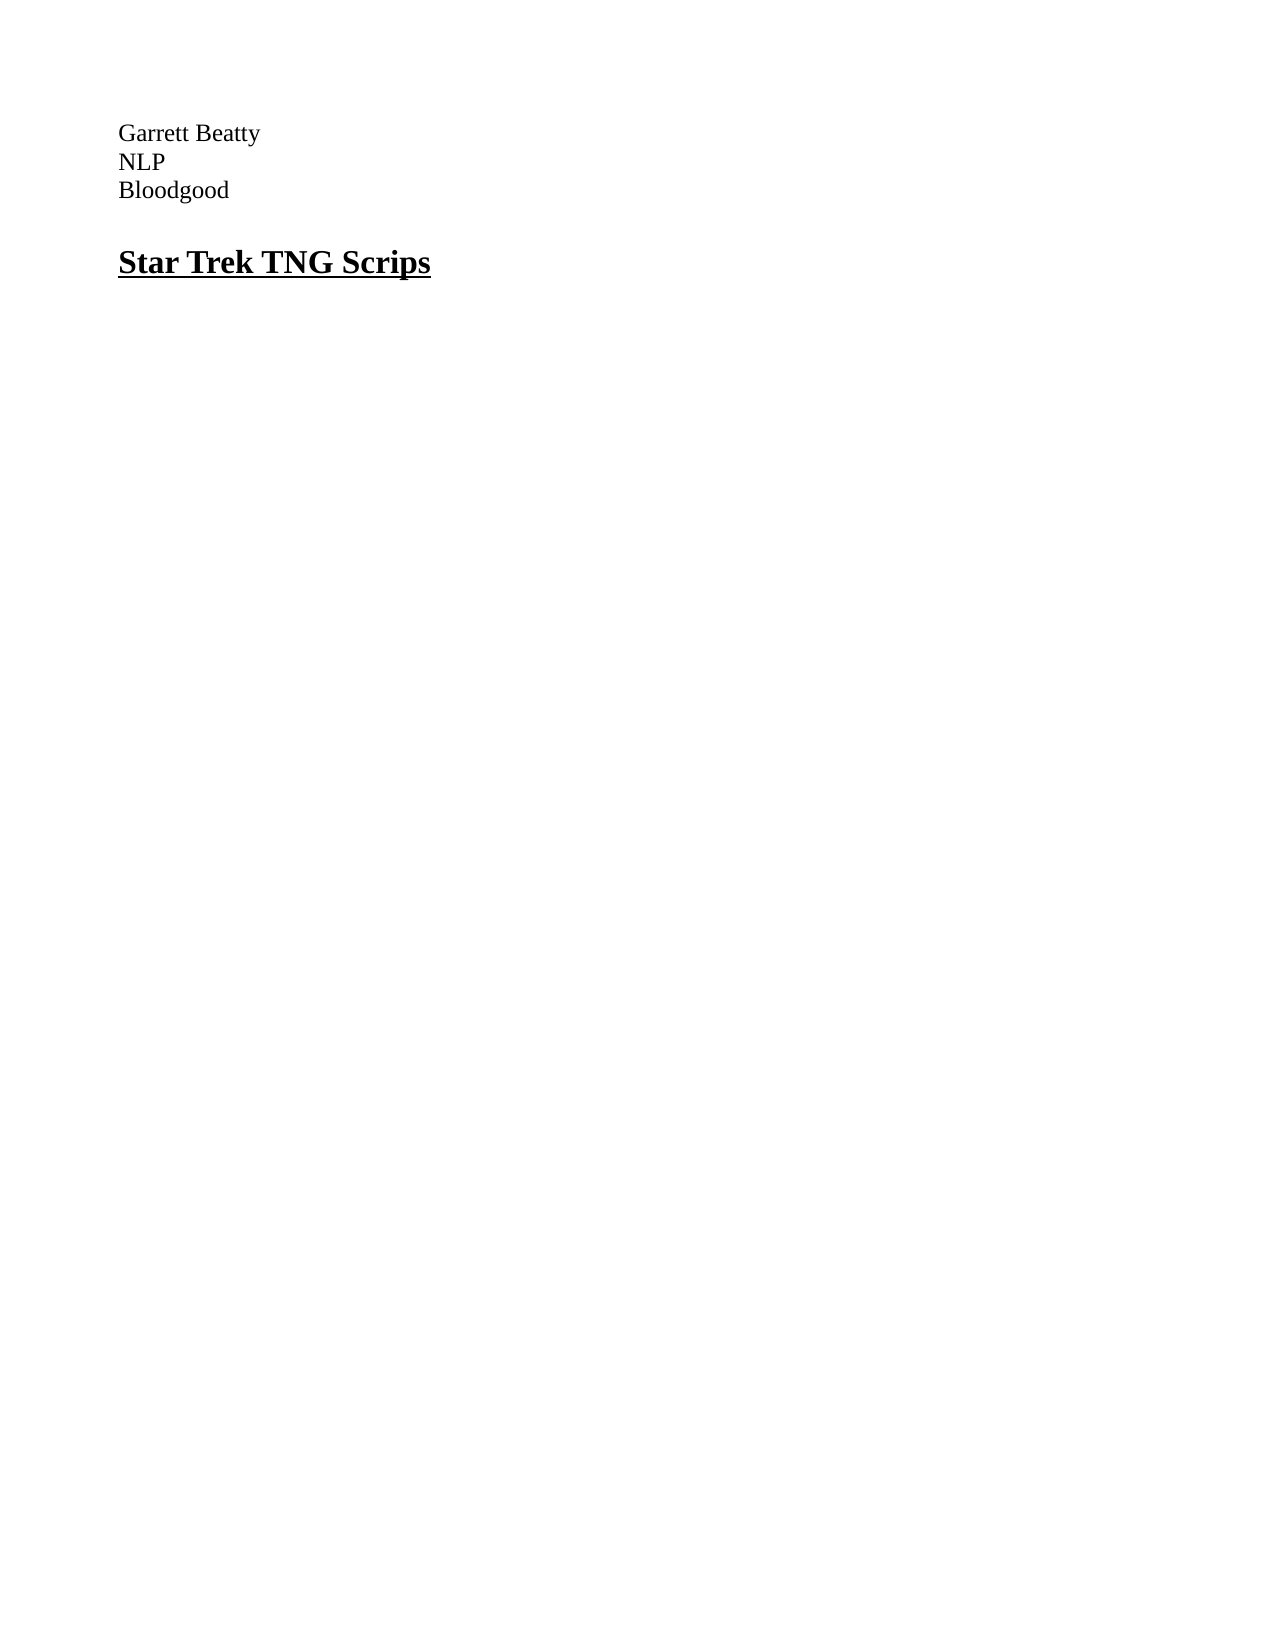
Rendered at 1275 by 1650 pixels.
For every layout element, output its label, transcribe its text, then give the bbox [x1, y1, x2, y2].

text Star Trek TNG Scrips [118, 243, 1157, 281]
text Bloodgood [118, 176, 1157, 204]
text Garrett Beatty [118, 118, 1157, 147]
text NLP [118, 147, 1157, 176]
